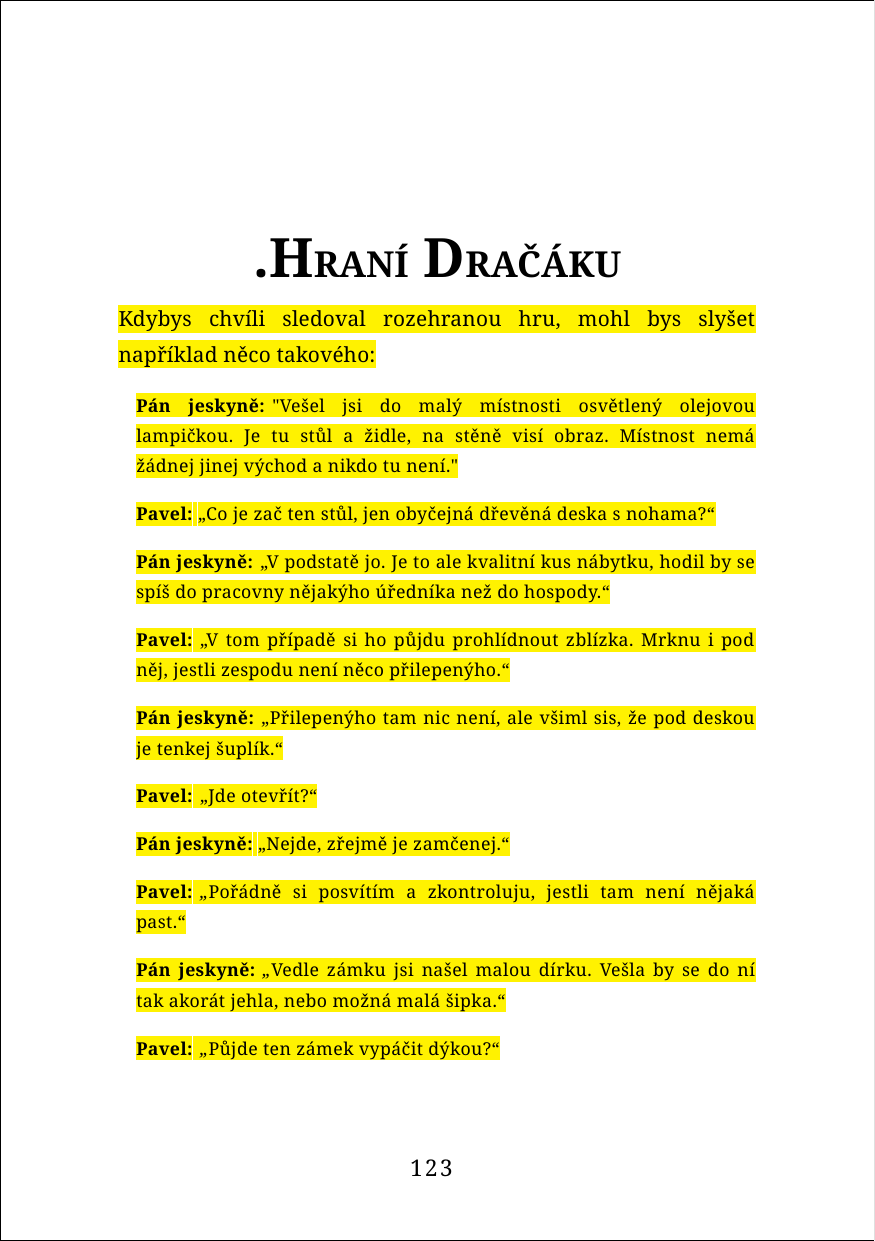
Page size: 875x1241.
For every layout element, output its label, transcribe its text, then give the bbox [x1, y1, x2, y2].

subtitle .Hraní Dračáku [118, 219, 756, 293]
text Pán jeskyně: „Vedle zámku jsi našel malou dírku. Vešla by se do ní tak akorát jehla, nebo možná malá šipka.“ [136, 958, 756, 1012]
text Pán jeskyně: „Nejde, zřejmě je zamčenej.“ [136, 832, 756, 856]
text Pavel: „Pořádně si posvítím a zkontroluju, jestli tam není nějaká past.“ [136, 880, 756, 934]
text Pán jeskyně: „V podstatě jo. Je to ale kvalitní kus nábytku, hodil by se spíš do pracovny nějakýho úředníka než do hospody.“ [136, 549, 756, 604]
text Pavel: „Jde otevřít?“ [136, 784, 756, 808]
text Kdybys chvíli sledoval rozehranou hru, mohl bys slyšet například něco takového: [118, 304, 756, 368]
text Pavel: „Půjde ten zámek vypáčit dýkou?“ [136, 1036, 756, 1060]
text Pán jeskyně: „Přilepenýho tam nic není, ale všiml sis, že pod deskou je tenkej šuplík.“ [136, 706, 756, 760]
text Pavel: „Co je zač ten stůl, jen obyčejná dřevěná deska s nohama?“ [136, 502, 756, 526]
text Pán jeskyně: "Vešel jsi do malý místnosti osvětlený olejovou lampičkou. Je tu stůl a židle, na stěně visí obraz. Místnost nemá žádnej jinej východ a nikdo tu není." [136, 393, 756, 478]
text Pavel: „V tom případě si ho půjdu prohlídnout zblízka. Mrknu i pod něj, jestli zespodu není něco přilepenýho.“ [136, 628, 756, 682]
